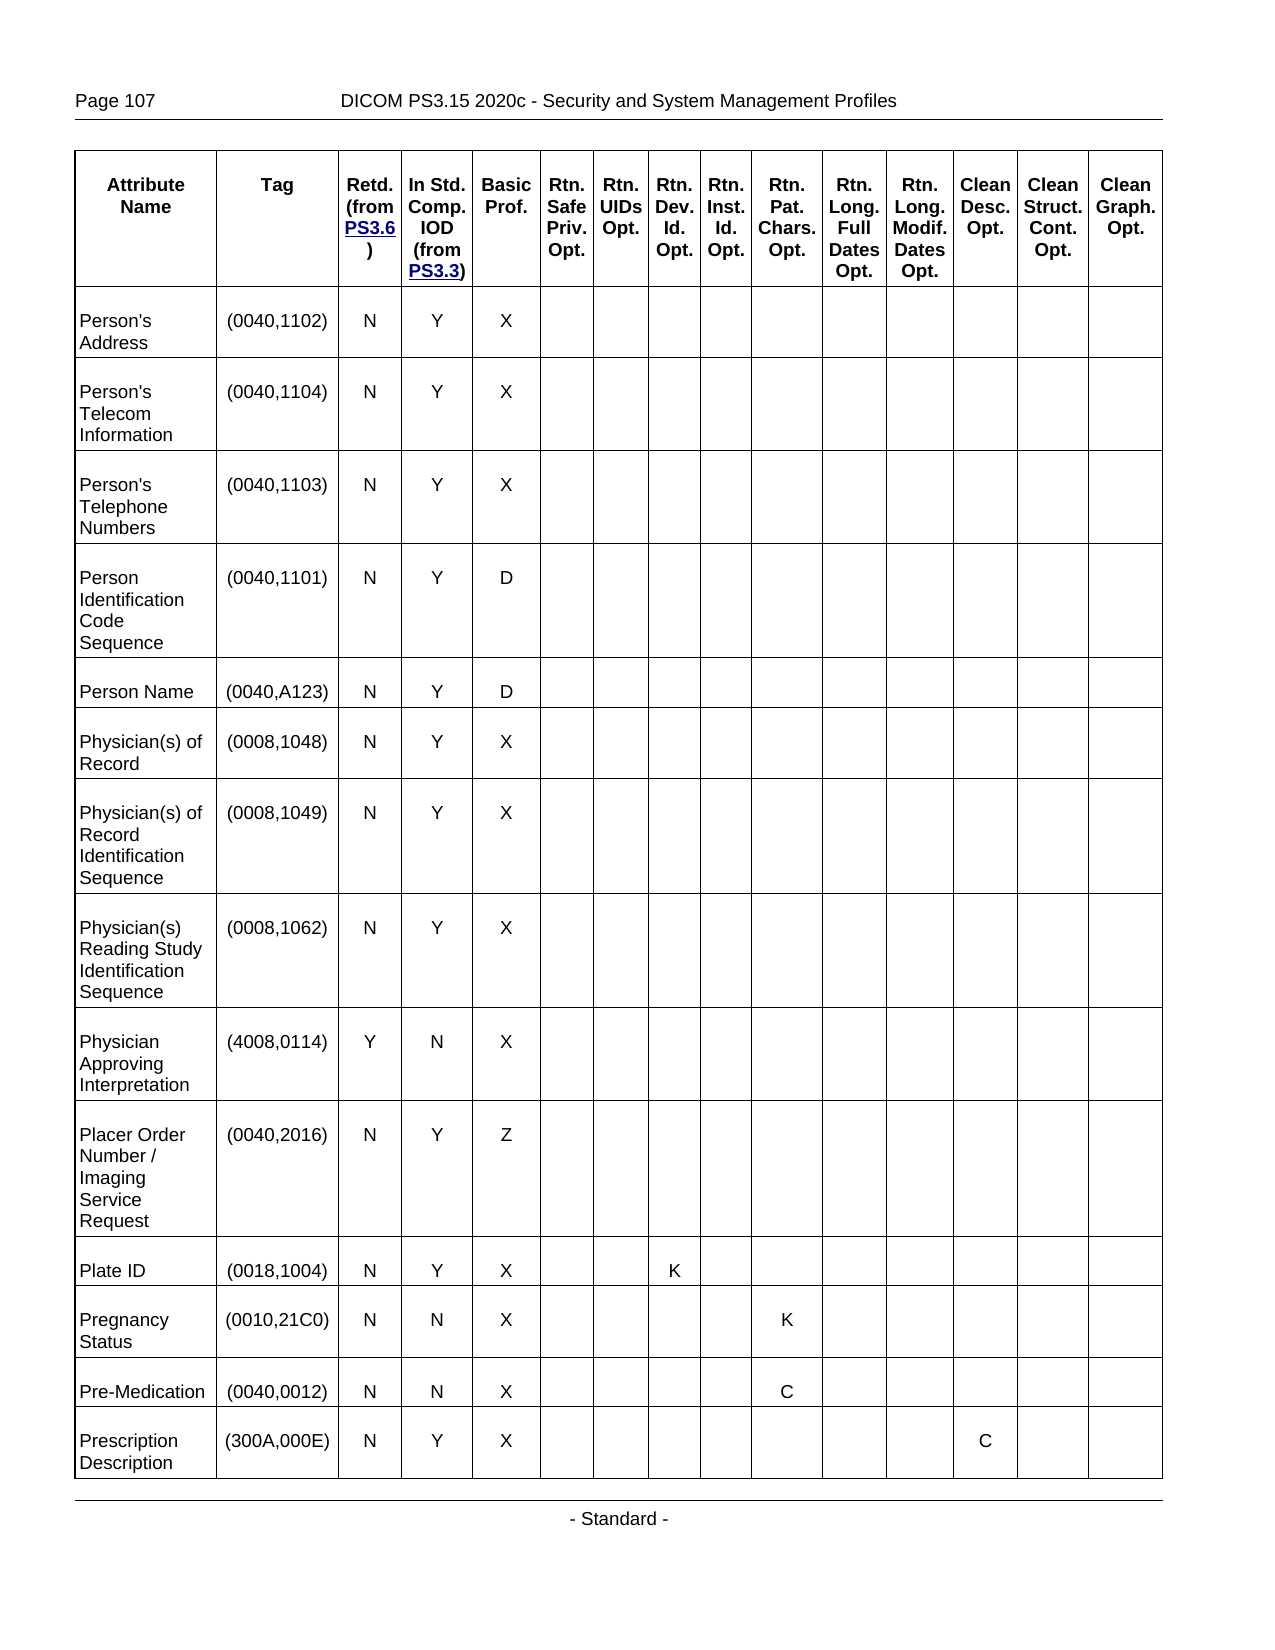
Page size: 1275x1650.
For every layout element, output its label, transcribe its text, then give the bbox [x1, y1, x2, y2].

table_cell N [339, 451, 401, 543]
table_cell X [473, 1008, 540, 1100]
table_cell [701, 658, 751, 707]
table_cell [541, 894, 593, 1007]
table_cell X [473, 779, 540, 892]
table_cell [823, 544, 886, 657]
table_cell (4008,0114) [217, 1008, 338, 1100]
table_cell [887, 708, 953, 778]
table_cell [1089, 894, 1162, 1007]
table_cell X [473, 1237, 540, 1285]
table_cell Y [402, 451, 472, 543]
table_cell [594, 287, 648, 357]
table_header Clean Struct. Cont. Opt. [1018, 151, 1088, 286]
table_cell X [473, 1286, 540, 1357]
table_cell (0008,1062) [217, 894, 338, 1007]
table_cell [887, 544, 953, 657]
table_cell [954, 1101, 1017, 1236]
table_cell [594, 1407, 648, 1477]
table_cell [594, 779, 648, 892]
table_cell [541, 1101, 593, 1236]
table_cell [887, 451, 953, 543]
table_cell [701, 1407, 751, 1477]
table_cell [954, 544, 1017, 657]
table_cell (0040,1102) [217, 287, 338, 357]
table_cell [649, 1358, 700, 1406]
table_cell [887, 658, 953, 707]
table_cell [594, 1286, 648, 1357]
table_cell (0018,1004) [217, 1237, 338, 1285]
table_cell Plate ID [76, 1237, 216, 1285]
table_cell [1089, 708, 1162, 778]
table_cell [823, 658, 886, 707]
table_cell Y [402, 1407, 472, 1477]
table_cell [752, 894, 822, 1007]
table_cell (0040,A123) [217, 658, 338, 707]
table_cell [752, 779, 822, 892]
table_cell N [339, 1237, 401, 1285]
table_cell [649, 1101, 700, 1236]
table_cell [541, 1407, 593, 1477]
table_cell [594, 358, 648, 450]
table_cell [1018, 1008, 1088, 1100]
table_cell X [473, 894, 540, 1007]
table_cell [954, 1237, 1017, 1285]
table_cell Person Name [76, 658, 216, 707]
table_header Attribute Name [76, 151, 216, 286]
table_cell [701, 1008, 751, 1100]
table_header Clean Graph. Opt. [1089, 151, 1162, 286]
table_cell [954, 1358, 1017, 1406]
table_cell Y [339, 1008, 401, 1100]
table_cell [752, 451, 822, 543]
table_cell [701, 779, 751, 892]
table_cell [649, 658, 700, 707]
table_cell [1089, 1358, 1162, 1406]
table_cell [594, 658, 648, 707]
table_cell [752, 708, 822, 778]
table_cell N [339, 1101, 401, 1236]
table_cell Physician(s) of Record [76, 708, 216, 778]
table_cell [541, 1008, 593, 1100]
table_cell [701, 544, 751, 657]
table_cell [1089, 544, 1162, 657]
table_cell [594, 1101, 648, 1236]
table_cell C [752, 1358, 822, 1406]
table_cell [541, 708, 593, 778]
table_cell [649, 358, 700, 450]
table_cell [1018, 1286, 1088, 1357]
table_cell [594, 1358, 648, 1406]
table_cell N [339, 658, 401, 707]
table_cell [649, 287, 700, 357]
table_header Retd. (from PS3.6) [339, 151, 401, 286]
table_cell Prescription Description [76, 1407, 216, 1477]
table_cell [887, 287, 953, 357]
table_cell [594, 1237, 648, 1285]
table_cell K [649, 1237, 700, 1285]
table_cell [1018, 1407, 1088, 1477]
table_cell Y [402, 358, 472, 450]
table_cell D [473, 658, 540, 707]
table_cell [1089, 1286, 1162, 1357]
table_cell [701, 451, 751, 543]
table_cell [823, 1008, 886, 1100]
table_cell [887, 1237, 953, 1285]
table_cell Y [402, 708, 472, 778]
table_cell [541, 287, 593, 357]
table_cell [823, 287, 886, 357]
table_cell [541, 358, 593, 450]
table_cell [887, 1286, 953, 1357]
table_cell [649, 544, 700, 657]
table_cell [823, 894, 886, 1007]
table_cell [954, 1008, 1017, 1100]
table_cell [823, 1407, 886, 1477]
table_cell [701, 894, 751, 1007]
table_cell [752, 358, 822, 450]
table_header Rtn. UIDs Opt. [594, 151, 648, 286]
table_cell X [473, 451, 540, 543]
table_cell Placer Order Number / Imaging Service Request [76, 1101, 216, 1236]
table_cell [1018, 658, 1088, 707]
table_cell [752, 658, 822, 707]
table_cell [823, 1101, 886, 1236]
table_cell Physician(s) Reading Study Identification Sequence [76, 894, 216, 1007]
table_cell X [473, 1358, 540, 1406]
table_cell Person's Telecom Information [76, 358, 216, 450]
table_cell Y [402, 1101, 472, 1236]
table_header Tag [217, 151, 338, 286]
table_cell [1089, 779, 1162, 892]
table_header Rtn. Inst. Id. Opt. [701, 151, 751, 286]
table_cell Y [402, 658, 472, 707]
table_cell Person Identification Code Sequence [76, 544, 216, 657]
table_cell Z [473, 1101, 540, 1236]
table_cell [1018, 451, 1088, 543]
table_cell [887, 358, 953, 450]
table_cell [541, 1237, 593, 1285]
table_cell [1018, 894, 1088, 1007]
table_cell Y [402, 779, 472, 892]
table_header In Std. Comp. IOD (from PS3.3) [402, 151, 472, 286]
table_cell [649, 1407, 700, 1477]
table_cell [954, 779, 1017, 892]
table_cell X [473, 358, 540, 450]
table_cell [594, 708, 648, 778]
table_cell N [339, 1407, 401, 1477]
table_cell C [954, 1407, 1017, 1477]
table_header Rtn. Dev. Id. Opt. [649, 151, 700, 286]
table_cell K [752, 1286, 822, 1357]
table_cell Y [402, 894, 472, 1007]
table_cell [887, 894, 953, 1007]
table_cell [954, 708, 1017, 778]
table_cell [1089, 1237, 1162, 1285]
table_cell [1089, 1101, 1162, 1236]
table_cell [823, 451, 886, 543]
table_cell [541, 544, 593, 657]
table_cell Pregnancy Status [76, 1286, 216, 1357]
table_header Rtn. Pat. Chars. Opt. [752, 151, 822, 286]
table_cell (300A,000E) [217, 1407, 338, 1477]
table_cell [1089, 1407, 1162, 1477]
table_cell [823, 779, 886, 892]
table_cell [1089, 1008, 1162, 1100]
table_cell X [473, 1407, 540, 1477]
table_cell N [339, 544, 401, 657]
table_cell X [473, 287, 540, 357]
table_cell (0008,1049) [217, 779, 338, 892]
table_cell [541, 1358, 593, 1406]
table_cell [823, 1237, 886, 1285]
table_cell (0040,2016) [217, 1101, 338, 1236]
table_cell Y [402, 544, 472, 657]
table_cell [594, 544, 648, 657]
table_cell [1018, 1101, 1088, 1236]
table_cell Person's Telephone Numbers [76, 451, 216, 543]
table_header Basic Prof. [473, 151, 540, 286]
table_cell [823, 708, 886, 778]
table_cell [954, 358, 1017, 450]
table_cell [1018, 358, 1088, 450]
table_cell N [339, 287, 401, 357]
table_cell [887, 1407, 953, 1477]
table_cell N [402, 1358, 472, 1406]
table_cell [954, 894, 1017, 1007]
table_cell [954, 451, 1017, 543]
table_cell [541, 658, 593, 707]
table_cell [887, 1008, 953, 1100]
table_cell [1089, 451, 1162, 543]
table_cell [701, 1358, 751, 1406]
table_cell (0040,1103) [217, 451, 338, 543]
table_cell [701, 358, 751, 450]
table_cell [823, 1286, 886, 1357]
table_cell [649, 894, 700, 1007]
table_cell [594, 451, 648, 543]
table_cell [752, 1101, 822, 1236]
table_cell N [339, 358, 401, 450]
table_cell [752, 1237, 822, 1285]
table_cell [752, 287, 822, 357]
table_header Rtn. Long. Full Dates Opt. [823, 151, 886, 286]
table_cell [701, 1286, 751, 1357]
table_cell Y [402, 1237, 472, 1285]
table_cell [541, 451, 593, 543]
table_cell [1089, 658, 1162, 707]
table_cell N [402, 1008, 472, 1100]
table_cell (0040,0012) [217, 1358, 338, 1406]
table_cell [1018, 1237, 1088, 1285]
table_cell [1089, 287, 1162, 357]
table_cell [1018, 544, 1088, 657]
table_cell N [402, 1286, 472, 1357]
table_cell [823, 358, 886, 450]
table_cell [752, 1407, 822, 1477]
table_cell [1018, 287, 1088, 357]
table_cell [701, 1237, 751, 1285]
table_cell Physician(s) of Record Identification Sequence [76, 779, 216, 892]
table_cell [752, 544, 822, 657]
table_cell [649, 779, 700, 892]
table_cell Physician Approving Interpretation [76, 1008, 216, 1100]
table_cell [752, 1008, 822, 1100]
table_cell N [339, 1286, 401, 1357]
table_cell N [339, 1358, 401, 1406]
table_cell Person's Address [76, 287, 216, 357]
table_cell [649, 1008, 700, 1100]
table_cell [823, 1358, 886, 1406]
table_cell [954, 1286, 1017, 1357]
table_cell [1018, 1358, 1088, 1406]
table_cell [701, 1101, 751, 1236]
table_cell [701, 287, 751, 357]
table_cell [649, 1286, 700, 1357]
table_cell (0040,1101) [217, 544, 338, 657]
table_cell N [339, 894, 401, 1007]
table_cell [887, 1358, 953, 1406]
table_cell [954, 287, 1017, 357]
table_cell Pre-Medication [76, 1358, 216, 1406]
table_header Rtn. Safe Priv. Opt. [541, 151, 593, 286]
table_cell [1018, 708, 1088, 778]
table_cell [541, 779, 593, 892]
table_cell (0008,1048) [217, 708, 338, 778]
table_cell [954, 658, 1017, 707]
table_cell [887, 1101, 953, 1236]
table_header Clean Desc. Opt. [954, 151, 1017, 286]
table_cell [541, 1286, 593, 1357]
table_cell (0010,21C0) [217, 1286, 338, 1357]
table_header Rtn. Long. Modif. Dates Opt. [887, 151, 953, 286]
table_cell [649, 708, 700, 778]
table_cell [887, 779, 953, 892]
table_cell N [339, 779, 401, 892]
table_cell X [473, 708, 540, 778]
table_cell [594, 1008, 648, 1100]
table_cell [649, 451, 700, 543]
table_cell [594, 894, 648, 1007]
table_cell [1018, 779, 1088, 892]
table_cell [701, 708, 751, 778]
table_cell N [339, 708, 401, 778]
table_cell D [473, 544, 540, 657]
table_cell (0040,1104) [217, 358, 338, 450]
table_cell [1089, 358, 1162, 450]
table_cell Y [402, 287, 472, 357]
